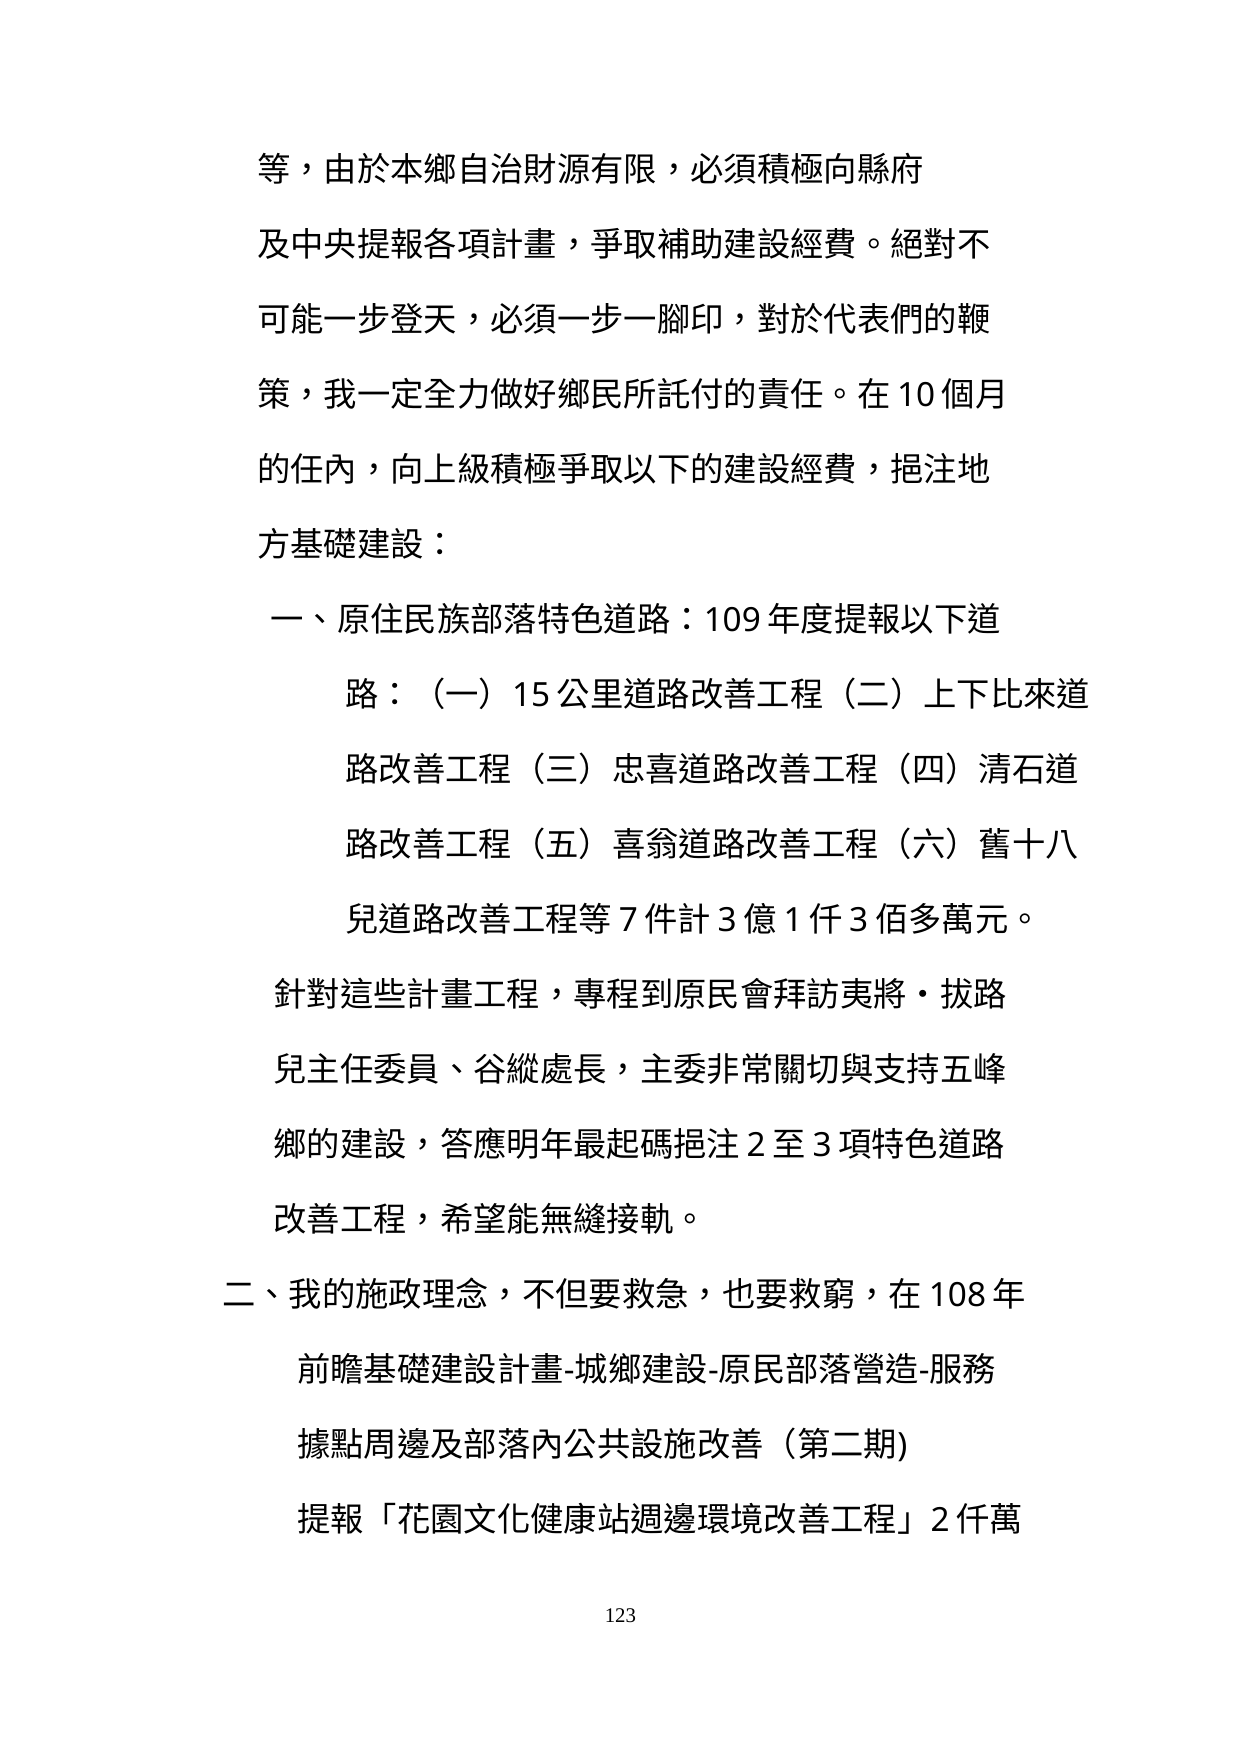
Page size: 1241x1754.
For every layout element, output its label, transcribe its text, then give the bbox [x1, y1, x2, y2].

text 二、我的施政理念，不但要救急，也要救窮，在108年 [118, 1254, 1122, 1329]
text 可能一步登天，必須一步一腳印，對於代表們的鞭 [118, 279, 1122, 354]
text 方基礎建設： [118, 504, 1122, 579]
text 針對這些計畫工程，專程到原民會拜訪夷將‧拔路 [143, 954, 1122, 1029]
list 路改善工程（三）忠喜道路改善工程（四）清石道 [293, 729, 1122, 804]
list 前瞻基礎建設計畫-城鄉建設-原民部落營造-服務 [193, 1329, 1122, 1404]
text 改善工程，希望能無縫接軌。 [143, 1179, 1122, 1254]
list 路：（一）15公里道路改善工程（二）上下比來道 [293, 654, 1122, 729]
text 兒主任委員、谷縱處長，主委非常關切與支持五峰 [143, 1029, 1122, 1104]
list 兒道路改善工程等7件計3億1仟3佰多萬元。 [293, 879, 1122, 954]
text 等，由於本鄉自治財源有限，必須積極向縣府 [118, 129, 1122, 204]
text 策，我一定全力做好鄉民所託付的責任。在10個月 [118, 354, 1122, 429]
text 的任內，向上級積極爭取以下的建設經費，挹注地 [118, 429, 1122, 504]
list 提報「花園文化健康站週邊環境改善工程」2仟萬 [193, 1479, 1122, 1554]
list 據點周邊及部落內公共設施改善（第二期) [193, 1404, 1122, 1479]
list 路改善工程（五）喜翁道路改善工程（六）舊十八 [293, 804, 1122, 879]
text 一、原住民族部落特色道路：109年度提報以下道 [218, 579, 1122, 654]
text 鄉的建設，答應明年最起碼挹注2至3項特色道路 [143, 1104, 1122, 1179]
text 及中央提報各項計畫，爭取補助建設經費。絕對不 [118, 204, 1122, 279]
